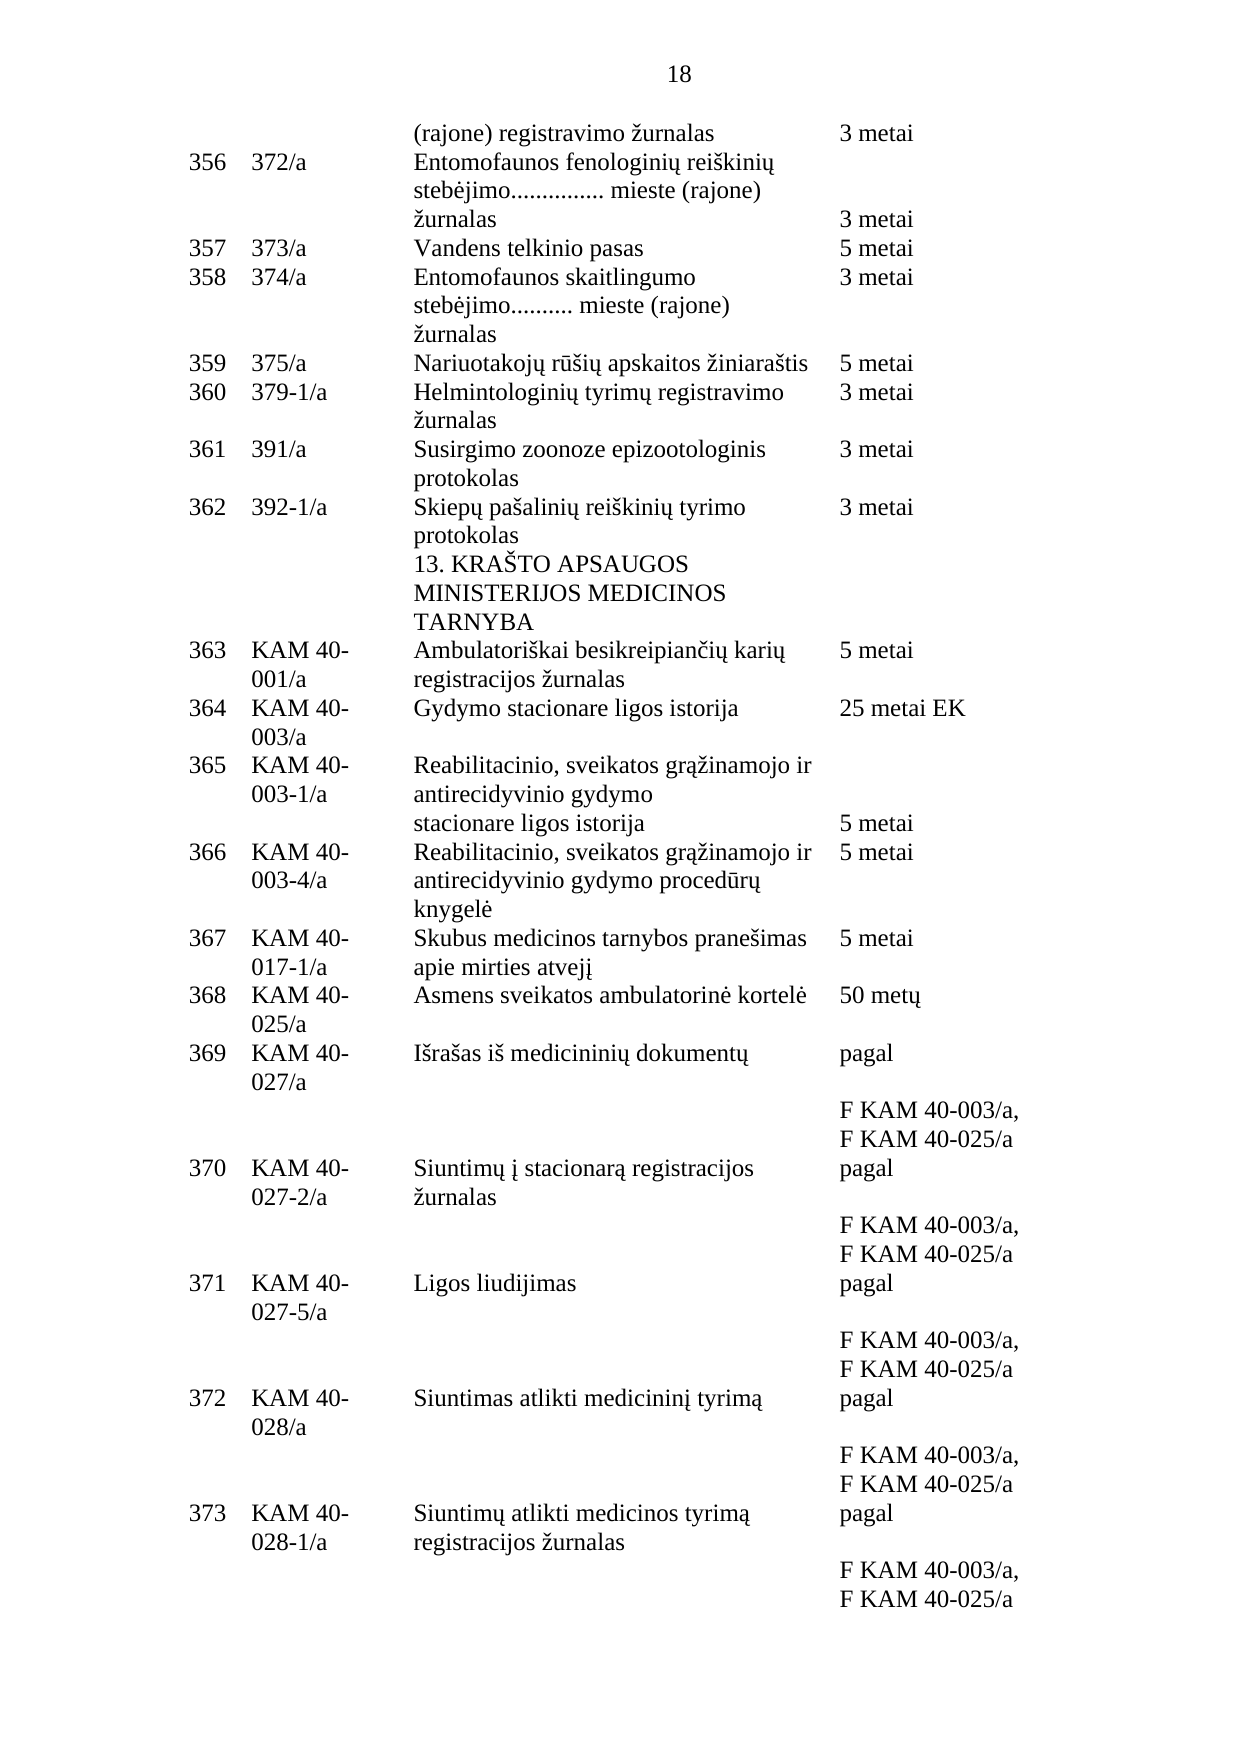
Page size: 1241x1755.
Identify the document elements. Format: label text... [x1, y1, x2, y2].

table_cell Siuntimų į stacionarą registracijos žurnalas [402, 1153, 828, 1211]
table_cell F KAM 40-025/a [828, 1124, 1031, 1153]
table_cell 3 metai [828, 262, 1031, 348]
table_cell [240, 549, 402, 636]
table_cell [1031, 981, 1176, 1038]
table_cell [240, 1441, 402, 1469]
table_cell KAM 40-028-1/a [240, 1498, 402, 1556]
table_cell [1031, 1239, 1176, 1268]
table_cell [240, 808, 402, 837]
table_cell [1031, 1268, 1176, 1326]
table_cell Skiepų pašalinių reiškinių tyrimo protokolas [402, 492, 828, 549]
table_cell 369 [177, 1038, 240, 1096]
table_cell [1031, 492, 1176, 549]
table_cell KAM 40-025/a [240, 981, 402, 1038]
table_cell [1176, 1498, 1181, 1556]
table_cell Helmintologinių tyrimų registravimo žurnalas [402, 377, 828, 434]
table_cell [1031, 1498, 1176, 1556]
table_cell F KAM 40-025/a [828, 1584, 1031, 1613]
table_cell Ligos liudijimas [402, 1268, 828, 1326]
table_cell [1031, 1584, 1176, 1613]
table_cell [1176, 1096, 1181, 1124]
table_cell 5 metai [828, 923, 1031, 981]
table_cell [1176, 1556, 1181, 1584]
table_cell Išrašas iš medicininių dokumentų [402, 1038, 828, 1096]
table_cell F KAM 40-025/a [828, 1469, 1031, 1498]
table_cell [1176, 751, 1181, 808]
table_cell [1176, 434, 1181, 492]
table_cell Reabilitacinio, sveikatos grąžinamojo ir antirecidyvinio gydymo [402, 751, 828, 808]
table_cell F KAM 40-025/a [828, 1239, 1031, 1268]
table_cell KAM 40-017-1/a [240, 923, 402, 981]
table_cell [1176, 549, 1181, 636]
table_cell [177, 1584, 240, 1613]
table_cell [1031, 549, 1176, 636]
table_cell 372 [177, 1383, 240, 1441]
table_cell [1176, 1268, 1181, 1326]
table_cell [1031, 262, 1176, 348]
table_cell [1031, 693, 1176, 751]
table_cell [1031, 1038, 1176, 1096]
table_cell 363 [177, 636, 240, 693]
table_cell [828, 147, 1031, 204]
table_cell [402, 1096, 828, 1124]
table_cell [1176, 837, 1181, 923]
table_cell [402, 1556, 828, 1584]
table_cell KAM 40-028/a [240, 1383, 402, 1441]
table_cell Nariuotakojų rūšių apskaitos žiniaraštis [402, 348, 828, 377]
table_cell [402, 1354, 828, 1383]
table_cell [177, 1556, 240, 1584]
table_cell Entomofaunos skaitlingumo stebėjimo.......... mieste (rajone) žurnalas [402, 262, 828, 348]
table_cell 359 [177, 348, 240, 377]
table_cell 367 [177, 923, 240, 981]
table_cell [177, 1211, 240, 1239]
table_cell [240, 1326, 402, 1354]
table_cell 379-1/a [240, 377, 402, 434]
table_cell [177, 1124, 240, 1153]
table_cell F KAM 40-025/a [828, 1354, 1031, 1383]
table_cell [1176, 147, 1181, 204]
table_cell [240, 1469, 402, 1498]
table_cell 365 [177, 751, 240, 808]
table_cell 392-1/a [240, 492, 402, 549]
table_cell [1031, 751, 1176, 808]
table_cell pagal [828, 1498, 1031, 1556]
table_cell [1031, 923, 1176, 981]
table_cell [1031, 118, 1176, 147]
table_cell [402, 1326, 828, 1354]
table_cell KAM 40-027-2/a [240, 1153, 402, 1211]
table_cell KAM 40-001/a [240, 636, 402, 693]
table_cell [240, 118, 402, 147]
table_cell [402, 1469, 828, 1498]
table_cell [1031, 434, 1176, 492]
table_cell 358 [177, 262, 240, 348]
table_cell [240, 1124, 402, 1153]
table_cell [1031, 1153, 1176, 1211]
table_cell F KAM 40-003/a, [828, 1211, 1031, 1239]
table_cell 371 [177, 1268, 240, 1326]
table_cell [1176, 1441, 1181, 1469]
table_cell Entomofaunos fenologinių reiškinių stebėjimo............... mieste (rajone) [402, 147, 828, 204]
table_cell stacionare ligos istorija [402, 808, 828, 837]
table_cell Gydymo stacionare ligos istorija [402, 693, 828, 751]
table_cell Siuntimas atlikti medicininį tyrimą [402, 1383, 828, 1441]
table_cell [240, 1096, 402, 1124]
table_cell Susirgimo zoonoze epizootologinis protokolas [402, 434, 828, 492]
table_cell [1176, 233, 1181, 262]
table_cell [1176, 1584, 1181, 1613]
table_cell [1031, 636, 1176, 693]
table_cell [177, 1469, 240, 1498]
table_cell 357 [177, 233, 240, 262]
table_cell [240, 1354, 402, 1383]
table_cell 362 [177, 492, 240, 549]
table_cell [402, 1584, 828, 1613]
table_cell 3 metai [828, 377, 1031, 434]
table_cell [402, 1239, 828, 1268]
table_cell [828, 549, 1031, 636]
table_cell 368 [177, 981, 240, 1038]
table_cell F KAM 40-003/a, [828, 1326, 1031, 1354]
table_cell [1176, 1038, 1181, 1096]
table_cell [1031, 1124, 1176, 1153]
table_cell [1031, 1096, 1176, 1124]
table_cell [1176, 1326, 1181, 1354]
table_cell [1176, 1211, 1181, 1239]
table_cell 370 [177, 1153, 240, 1211]
table_cell [1031, 1326, 1176, 1354]
table_cell 356 [177, 147, 240, 204]
table_cell [1176, 636, 1181, 693]
table_cell [1176, 204, 1181, 233]
table_cell 5 metai [828, 348, 1031, 377]
table_cell KAM 40-027/a [240, 1038, 402, 1096]
table_cell Vandens telkinio pasas [402, 233, 828, 262]
table_cell [1176, 1354, 1181, 1383]
table_cell 3 metai [828, 118, 1031, 147]
table_cell [240, 1239, 402, 1268]
table_cell 364 [177, 693, 240, 751]
table_cell [240, 1584, 402, 1613]
table_cell [402, 1124, 828, 1153]
table_cell [1176, 981, 1181, 1038]
table_cell 5 metai [828, 233, 1031, 262]
table_cell [177, 1354, 240, 1383]
table_cell [1031, 1211, 1176, 1239]
table_cell (rajone) registravimo žurnalas [402, 118, 828, 147]
table_cell KAM 40-027-5/a [240, 1268, 402, 1326]
table_cell 5 metai [828, 837, 1031, 923]
table_cell [1031, 377, 1176, 434]
table_cell [1031, 1469, 1176, 1498]
table_cell [1031, 147, 1176, 204]
table_cell 5 metai [828, 636, 1031, 693]
table_cell [1031, 808, 1176, 837]
table_cell [1176, 1469, 1181, 1498]
table_cell pagal [828, 1153, 1031, 1211]
table_cell [1176, 1153, 1181, 1211]
table_cell F KAM 40-003/a, [828, 1556, 1031, 1584]
table_cell [402, 1211, 828, 1239]
table_cell [1176, 1124, 1181, 1153]
table_cell 372/a [240, 147, 402, 204]
table_cell 373/a [240, 233, 402, 262]
table_cell [240, 204, 402, 233]
table_cell [177, 204, 240, 233]
table_cell F KAM 40-003/a, [828, 1441, 1031, 1469]
table_cell 375/a [240, 348, 402, 377]
table_cell [1031, 348, 1176, 377]
table_cell F KAM 40-003/a, [828, 1096, 1031, 1124]
table_cell [1176, 693, 1181, 751]
table_cell 360 [177, 377, 240, 434]
table_cell 50 metų [828, 981, 1031, 1038]
table_cell 3 metai [828, 204, 1031, 233]
table_cell [177, 118, 240, 147]
table_cell [1176, 348, 1181, 377]
table_cell 391/a [240, 434, 402, 492]
table_cell KAM 40-003-4/a [240, 837, 402, 923]
table_cell [177, 808, 240, 837]
table_cell Asmens sveikatos ambulatorinė kortelė [402, 981, 828, 1038]
table_cell [1031, 837, 1176, 923]
table_cell 373 [177, 1498, 240, 1556]
table_cell [828, 751, 1031, 808]
table_cell [1031, 1556, 1176, 1584]
table_cell 3 metai [828, 434, 1031, 492]
table_cell [240, 1211, 402, 1239]
table_cell [177, 1441, 240, 1469]
table_cell [1176, 1383, 1181, 1441]
table_cell [1176, 377, 1181, 434]
table_cell KAM 40-003-1/a [240, 751, 402, 808]
table_cell Reabilitacinio, sveikatos grąžinamojo ir antirecidyvinio gydymo procedūrų knygelė [402, 837, 828, 923]
table_cell [177, 1096, 240, 1124]
table_cell [1031, 233, 1176, 262]
table_cell [1176, 1239, 1181, 1268]
table_cell 5 metai [828, 808, 1031, 837]
table_cell 3 metai [828, 492, 1031, 549]
table_cell [1176, 492, 1181, 549]
table_cell 366 [177, 837, 240, 923]
table_cell [1176, 118, 1181, 147]
table_cell [177, 1326, 240, 1354]
table_cell 361 [177, 434, 240, 492]
table_cell [402, 1441, 828, 1469]
table_cell KAM 40-003/a [240, 693, 402, 751]
table_cell Skubus medicinos tarnybos pranešimas apie mirties atvejį [402, 923, 828, 981]
table_cell pagal [828, 1038, 1031, 1096]
table_cell [1031, 1354, 1176, 1383]
table_cell 13. KRAŠTO APSAUGOS MINISTERIJOS MEDICINOS TARNYBA [402, 549, 828, 636]
table_cell [1031, 1441, 1176, 1469]
table_cell [1176, 808, 1181, 837]
table_cell žurnalas [402, 204, 828, 233]
table_cell [177, 549, 240, 636]
table_cell [177, 1239, 240, 1268]
table_cell Ambulatoriškai besikreipiančių karių registracijos žurnalas [402, 636, 828, 693]
table_cell 374/a [240, 262, 402, 348]
table_cell [1176, 262, 1181, 348]
table_cell [1176, 923, 1181, 981]
table_cell [240, 1556, 402, 1584]
table_cell pagal [828, 1268, 1031, 1326]
table_cell [1031, 1383, 1176, 1441]
table_cell Siuntimų atlikti medicinos tyrimą registracijos žurnalas [402, 1498, 828, 1556]
table_cell [1031, 204, 1176, 233]
table_cell 25 metai EK [828, 693, 1031, 751]
table_cell pagal [828, 1383, 1031, 1441]
